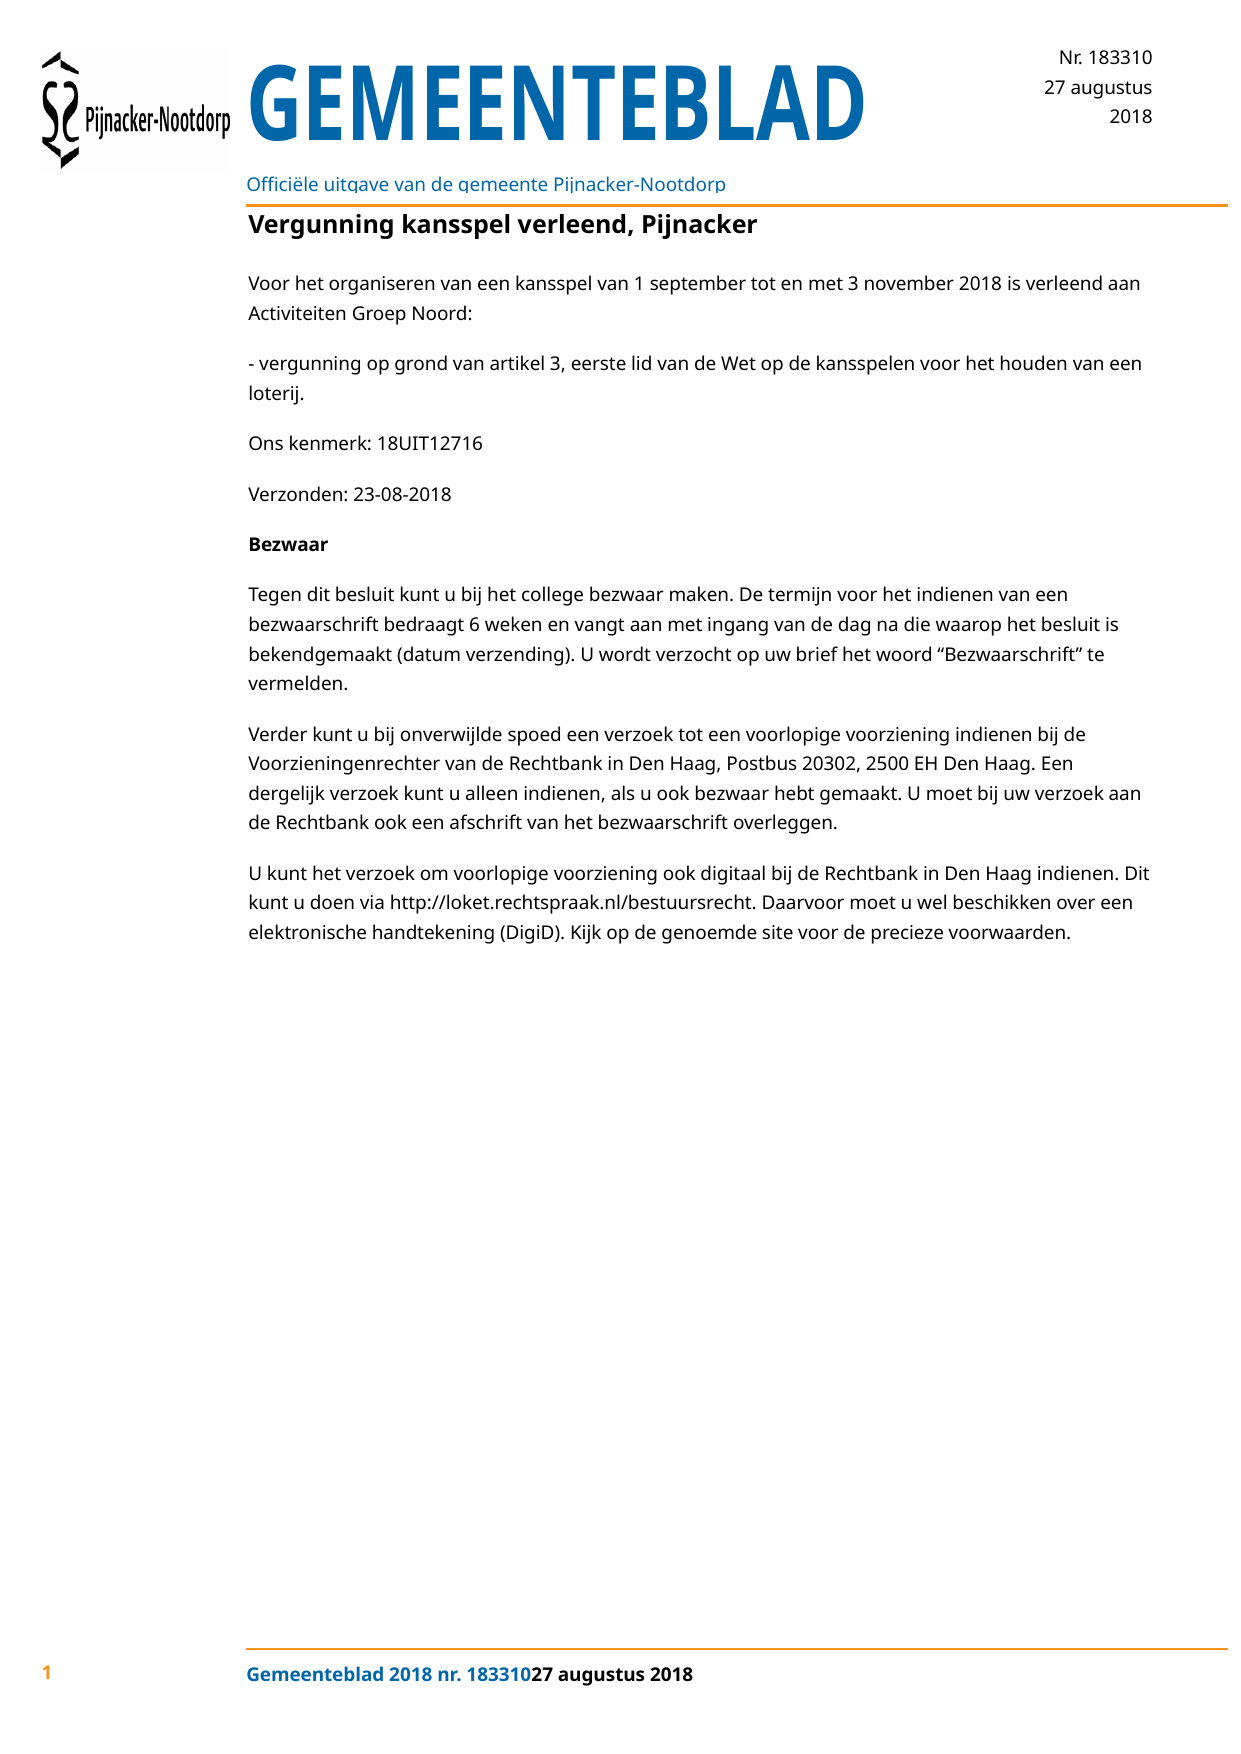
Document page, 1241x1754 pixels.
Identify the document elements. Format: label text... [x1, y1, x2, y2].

text - vergunning op grond van artikel 3, eerste lid van de Wet op de kansspelen voor het houden van een loterij. [248, 350, 1152, 406]
text Vergunning kansspel verleend, Pijnacker [248, 207, 1152, 241]
text Bezwaar [248, 531, 1152, 557]
text U kunt het verzoek om voorlopige voorziening ook digitaal bij de Rechtbank in Den Haag indienen. Dit kunt u doen via http://loket.rechtspraak.nl/bestuursrecht. Daarvoor moet u wel beschikken over een elektronische handtekening (DigiD). Kijk op de genoemde site voor de precieze voorwaarden. [248, 860, 1152, 945]
text Tegen dit besluit kunt u bij het college bezwaar maken. De termijn voor het indienen van een bezwaarschrift bedraagt 6 weken en vangt aan met ingang van de dag na die waarop het besluit is bekendgemaakt (datum verzending). U wordt verzocht op uw brief het woord “Bezwaarschrift” te vermelden. [248, 582, 1152, 696]
text Voor het organiseren van een kansspel van 1 september tot en met 3 november 2018 is verleend aan Activiteiten Groep Noord: [248, 270, 1152, 326]
picture [41, 47, 231, 172]
text Verder kunt u bij onverwijlde spoed een verzoek tot een voorlopige voorziening indienen bij de Voorzieningenrechter van de Rechtbank in Den Haag, Postbus 20302, 2500 EH Den Haag. Een dergelijk verzoek kunt u alleen indienen, als u ook bezwaar hebt gemaakt. U moet bij uw verzoek aan de Rechtbank ook een afschrift van het bezwaarschrift overleggen. [248, 721, 1152, 835]
text Verzonden: 23-08-2018 [248, 481, 1152, 506]
text Ons kenmerk: 18UIT12716 [248, 430, 1152, 456]
